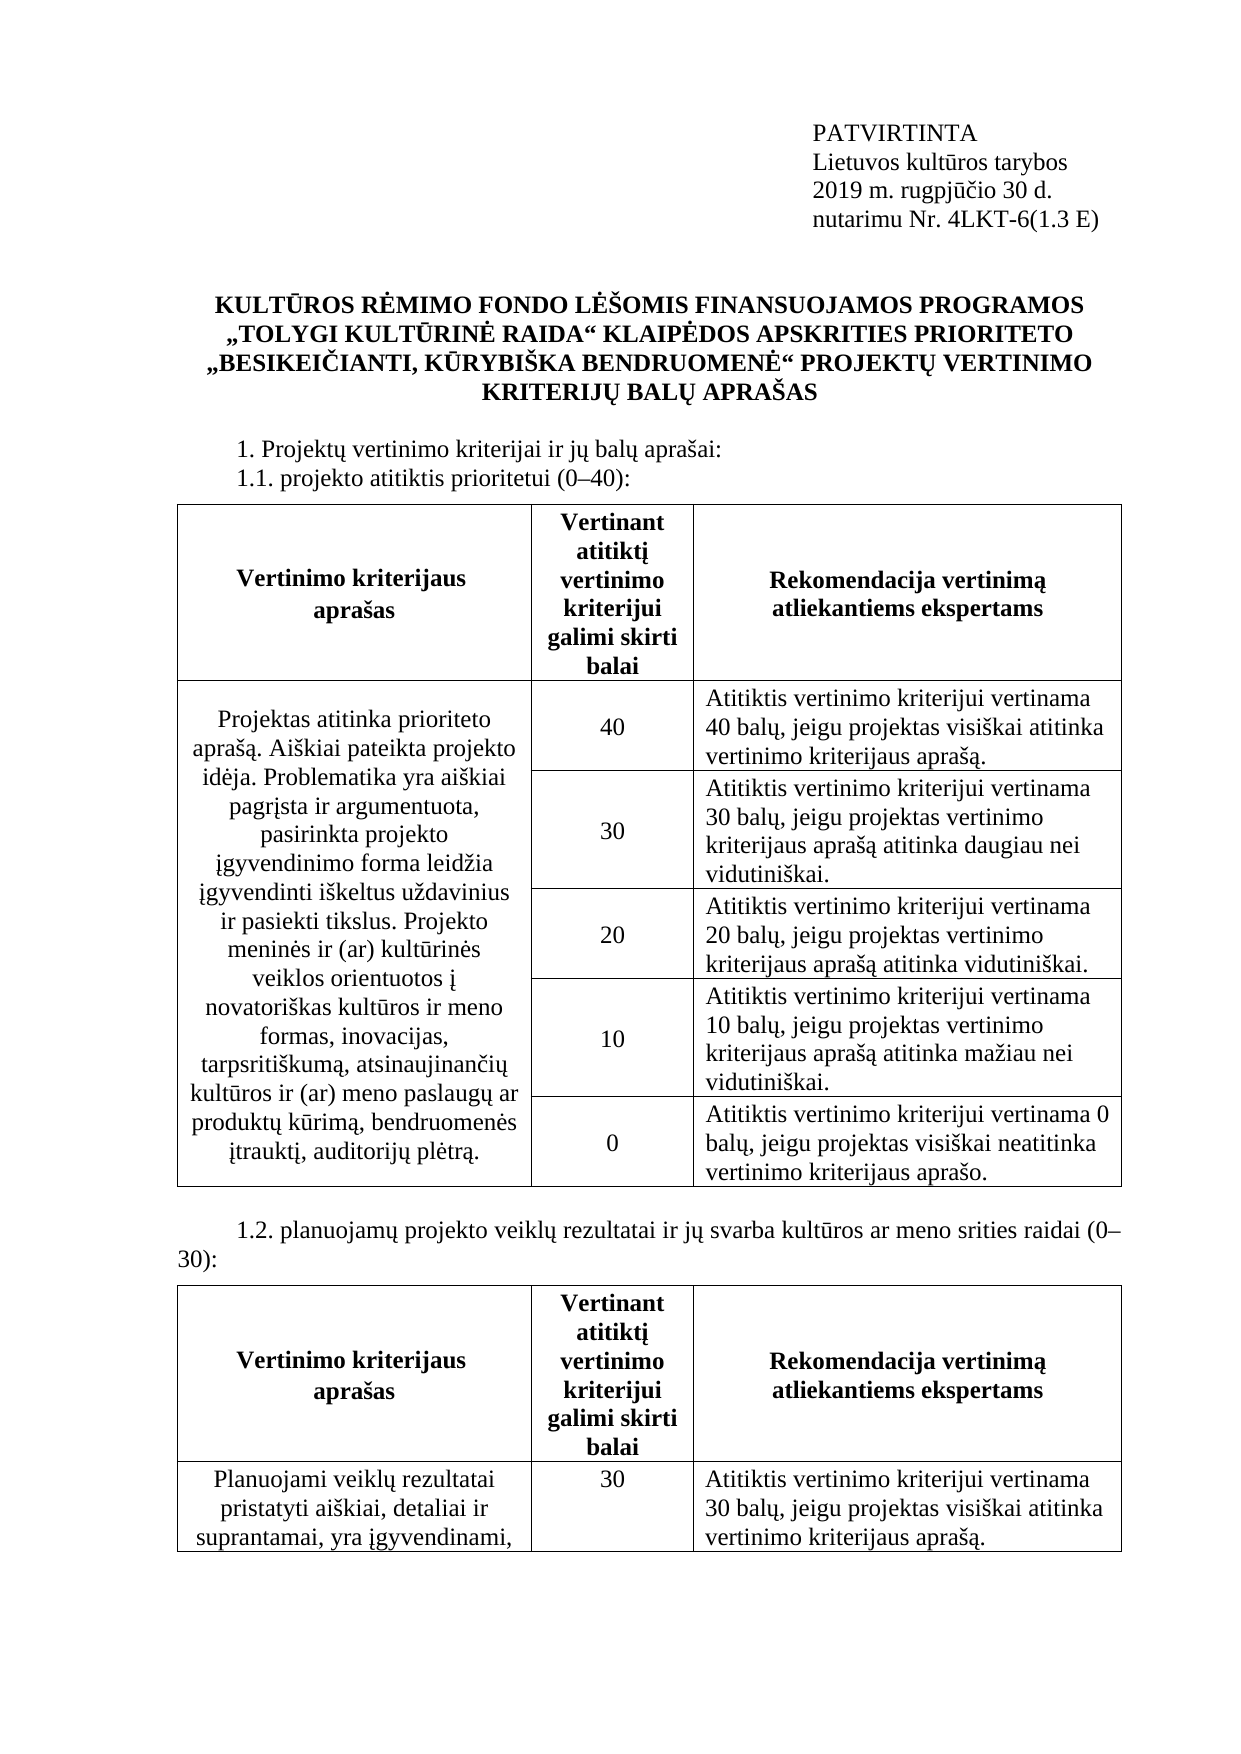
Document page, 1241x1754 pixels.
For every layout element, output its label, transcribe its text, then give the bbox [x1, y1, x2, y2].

table_cell 30 [532, 771, 693, 888]
table_cell Atitiktis vertinimo kriterijui vertinama 30 balų, jeigu projektas vertinimo kriterijaus aprašą atitinka daugiau nei vidutiniškai. [694, 771, 1121, 888]
text KULTŪROS RĖMIMO FONDO LĖŠOMIS FINANSUOJAMOS PROGRAMOS [177, 291, 1122, 319]
table_cell Atitiktis vertinimo kriterijui vertinama 0 balų, jeigu projektas visiškai neatitinka vertinimo kriterijaus aprašo. [694, 1097, 1121, 1186]
table_cell 0 [532, 1097, 693, 1186]
table_cell 40 [532, 681, 693, 769]
table_header Rekomendacija vertinimą atliekantiems ekspertams [694, 505, 1121, 680]
table_cell 20 [532, 889, 693, 978]
text 1.1. projekto atitiktis prioritetui (0–40): [177, 463, 1122, 492]
table_header Vertinimo kriterijaus aprašas [178, 1286, 531, 1461]
text nutarimu Nr. 4LKT-6(1.3 E) [812, 204, 1122, 233]
text 1.2. planuojamų projekto veiklų rezultatai ir jų svarba kultūros ar meno srities raidai (0–30): [177, 1216, 1122, 1273]
text 2019 m. rugpjūčio 30 d. [812, 176, 1122, 204]
table_cell Projektas atitinka prioriteto aprašą. Aiškiai pateikta projekto idėja. Problematika yra aiškiai pagrįsta ir argumentuota, pasirinkta projekto įgyvendinimo forma leidžia įgyvendinti iškeltus uždavinius ir pasiekti tikslus. Projekto meninės ir (ar) kultūrinės veiklos orientuotos į novatoriškas kultūros ir meno formas, inovacijas, tarpsritiškumą, atsinaujinančių kultūros ir (ar) meno paslaugų ar produktų kūrimą, bendruomenės įtrauktį, auditorijų plėtrą. [178, 681, 531, 1186]
table_cell Atitiktis vertinimo kriterijui vertinama 30 balų, jeigu projektas visiškai atitinka vertinimo kriterijaus aprašą. [694, 1462, 1121, 1551]
table_cell 30 [532, 1462, 693, 1551]
text 1. Projektų vertinimo kriterijai ir jų balų aprašai: [177, 434, 1122, 463]
text PATVIRTINTA [812, 118, 1122, 147]
text „TOLYGI KULTŪRINĖ RAIDA“ KLAIPĖDOS APSKRITIES PRIORITETO „BESIKEIČIANTI, KŪRYBIŠKA BENDRUOMENĖ“ PROJEKTŲ VERTINIMO KRITERIJŲ BALŲ APRAŠAS [177, 319, 1122, 406]
table_header Vertinimo kriterijaus aprašas [178, 505, 531, 680]
table_header Vertinant atitiktį vertinimo kriterijui galimi skirti balai [532, 1286, 693, 1461]
table_cell Atitiktis vertinimo kriterijui vertinama 20 balų, jeigu projektas vertinimo kriterijaus aprašą atitinka vidutiniškai. [694, 889, 1121, 978]
table_cell Atitiktis vertinimo kriterijui vertinama 40 balų, jeigu projektas visiškai atitinka vertinimo kriterijaus aprašą. [694, 681, 1121, 769]
table_header Vertinant atitiktį vertinimo kriterijui galimi skirti balai [532, 505, 693, 680]
table_cell 10 [532, 979, 693, 1096]
text Lietuvos kultūros tarybos [812, 147, 1122, 176]
table_cell Planuojami veiklų rezultatai pristatyti aiškiai, detaliai ir suprantamai, yra įgyvendinami, [178, 1462, 531, 1551]
table_header Rekomendacija vertinimą atliekantiems ekspertams [694, 1286, 1121, 1461]
table_cell Atitiktis vertinimo kriterijui vertinama 10 balų, jeigu projektas vertinimo kriterijaus aprašą atitinka mažiau nei vidutiniškai. [694, 979, 1121, 1096]
